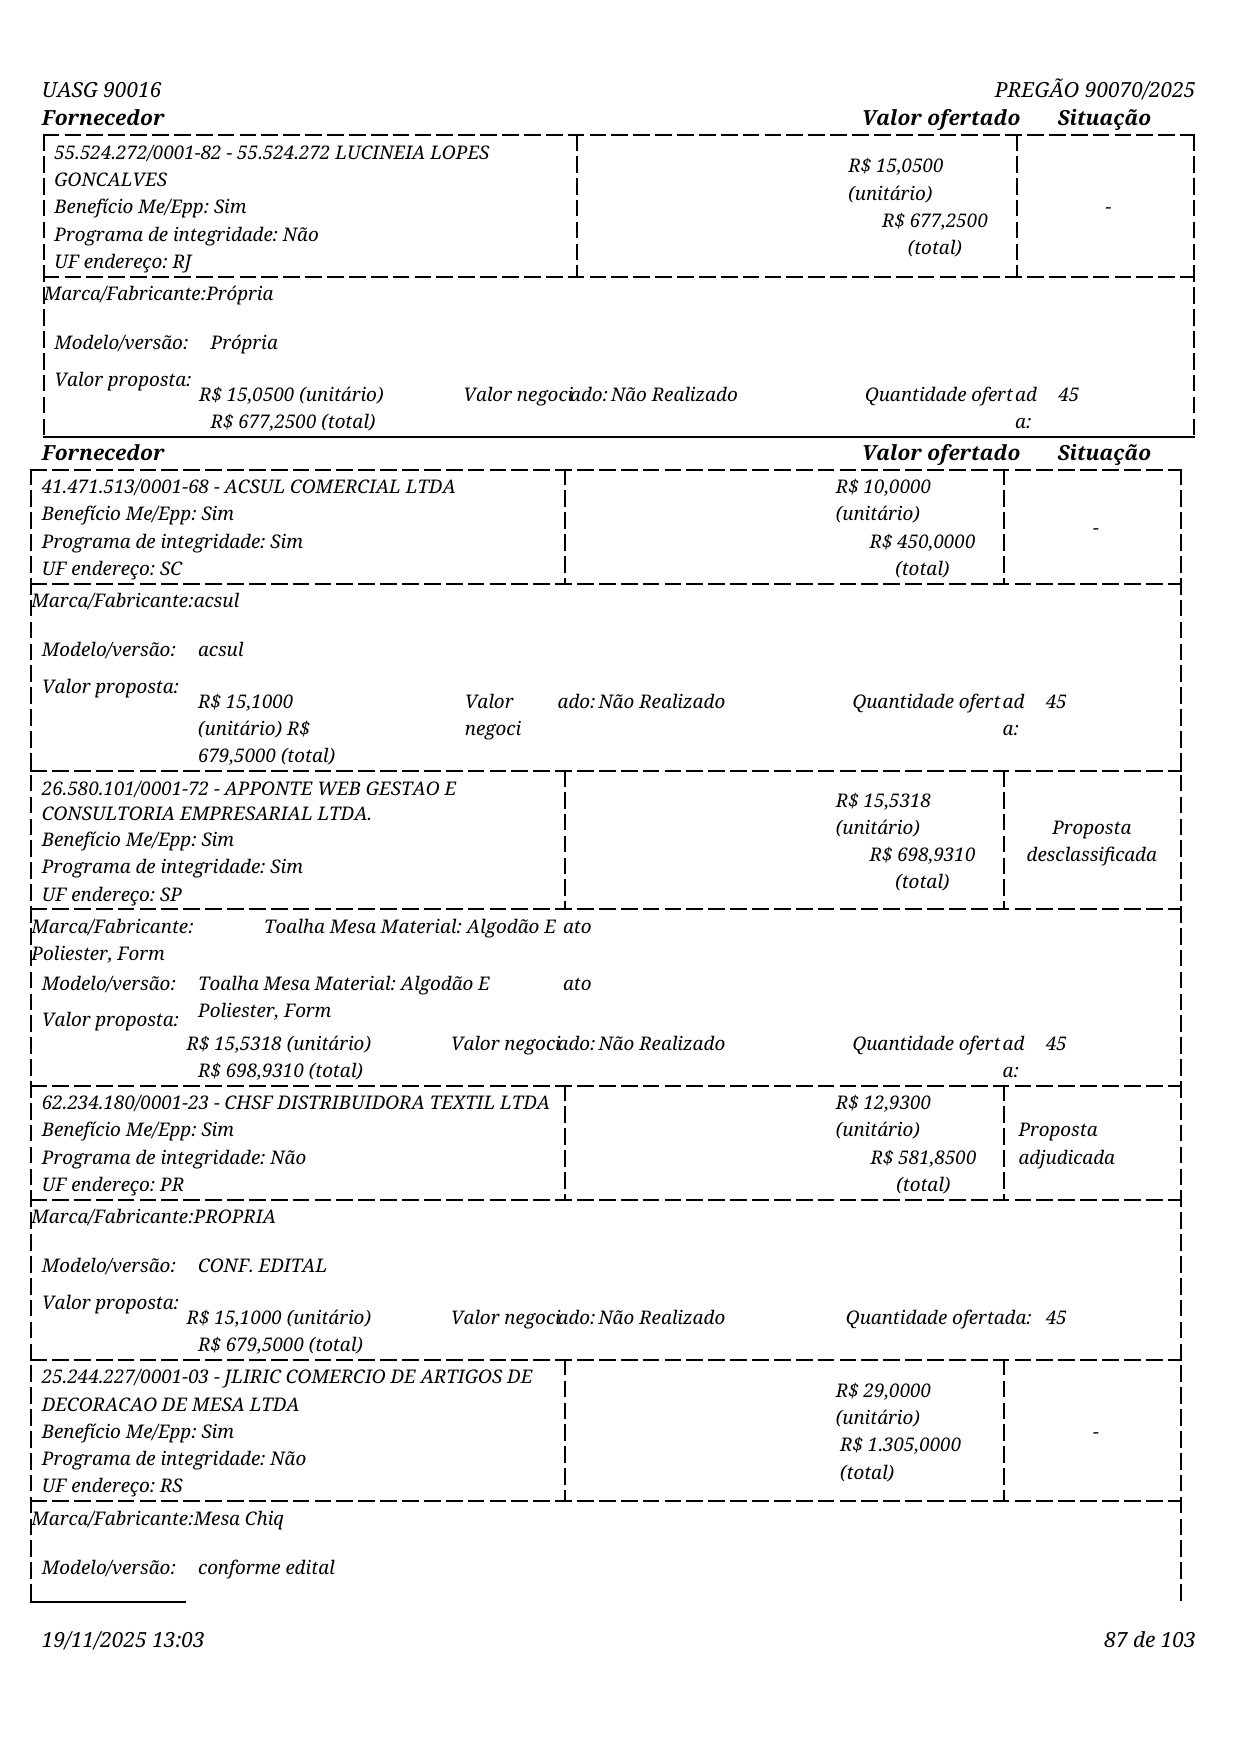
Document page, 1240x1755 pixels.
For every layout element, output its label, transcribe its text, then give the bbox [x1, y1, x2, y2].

table_cell [836, 968, 1004, 1025]
text Fornecedor Valor ofertado Situação [42, 103, 1198, 132]
table_cell ado: Não Realizado [565, 1025, 836, 1084]
table_cell ato [565, 968, 836, 1025]
table_cell R$ 12,9300 (unitário) R$ 581,8500 (total) [836, 1085, 1004, 1198]
table_cell [1088, 683, 1181, 770]
table_cell [565, 1551, 836, 1601]
table_header 55.524.272/0001-82 - 55.524.272 LUCINEIA LOPES GONCALVES Benefício Me/Epp: Sim Programa de integridade: Não UF endereço: RJ [44, 134, 577, 276]
table_cell [577, 276, 848, 327]
table_cell [848, 327, 1017, 376]
table_cell R$ 15,1000 (unitário) R$ 679,5000 (total) [186, 683, 464, 770]
table_cell Proposta desclassificada [1004, 770, 1181, 908]
table_header [1004, 469, 1088, 582]
table_cell Modelo/versão: Valor proposta: [31, 634, 186, 770]
table_cell [1017, 276, 1101, 327]
table_cell [836, 583, 1004, 634]
table_cell [1088, 583, 1181, 634]
table_cell [836, 1250, 1181, 1299]
table_cell ado: Não Realizado [565, 1299, 836, 1359]
table_cell Marca/Fabricante: PROPRIA [31, 1199, 564, 1250]
table_cell [1004, 583, 1088, 634]
table_cell 45 [1035, 683, 1088, 770]
table_header [1017, 134, 1101, 276]
table_cell [1101, 276, 1194, 327]
table_cell 25.244.227/0001-03 - JLIRIC COMERCIO DE ARTIGOS DE DECORACAO DE MESA LTDA Benefício Me/Epp: Sim Programa de integridade: Não UF endereço: RS [31, 1359, 564, 1500]
table_cell [836, 634, 1004, 683]
table_cell [577, 327, 848, 376]
table_cell [1004, 968, 1181, 1025]
table_cell ado: Não Realizado [577, 376, 848, 436]
table_cell [1004, 634, 1088, 683]
table_cell [1004, 1551, 1088, 1601]
table_cell R$ 15,1000 (unitário) Valor negoci R$ 679,5000 (total) [186, 1299, 564, 1359]
table_cell ada: [1004, 683, 1035, 770]
table_cell Quantidade ofert [836, 1025, 1004, 1084]
table_cell [848, 276, 1017, 327]
table_cell Quantidade ofert [836, 683, 1004, 770]
table_cell [465, 634, 564, 683]
table_cell [1088, 1551, 1181, 1601]
table_cell [565, 634, 836, 683]
table_cell [465, 583, 564, 634]
table_cell Marca/Fabricante: Própria [44, 276, 577, 327]
table_header R$ 10,0000 (unitário) R$ 450,0000 (total) [836, 469, 1004, 582]
table_cell [565, 1085, 836, 1198]
table_cell conforme edital [186, 1551, 564, 1601]
table_cell [565, 1500, 836, 1551]
table_cell [565, 1359, 836, 1500]
table_cell CONF. EDITAL [186, 1250, 564, 1299]
table_cell [836, 908, 1004, 968]
table_cell [1088, 1500, 1181, 1551]
table_cell R$ 15,0500 (unitário) Valor negoci R$ 677,2500 (total) [199, 376, 577, 436]
table_cell Proposta adjudicada [1004, 1085, 1181, 1198]
table_cell [565, 770, 836, 908]
table_header - [1101, 134, 1194, 276]
table_cell Valor negoci [465, 683, 564, 770]
table_cell 45 [1035, 1025, 1181, 1084]
table_cell Toalha Mesa Material: Algodão E Poliester, Form [186, 968, 564, 1025]
table_cell [836, 1199, 1181, 1250]
table_cell [565, 583, 836, 634]
table_cell 26.580.101/0001-72 - APPONTE WEB GESTAO E CONSULTORIA EMPRESARIAL LTDA. Benefício Me/Epp: Sim Programa de integridade: Sim UF endereço: SP [31, 770, 564, 908]
table_cell Quantidade ofertada: [836, 1299, 1035, 1359]
table_cell [1088, 634, 1181, 683]
table_cell Modelo/versão: Valor proposta: [44, 327, 199, 436]
table_cell [836, 1500, 1004, 1551]
table_cell [1017, 327, 1101, 376]
table_cell [565, 1199, 836, 1250]
table_cell R$ 15,5318 (unitário) R$ 698,9310 (total) [836, 770, 1004, 908]
table_header [465, 469, 564, 582]
table_cell [1004, 908, 1181, 968]
table_cell Própria [199, 327, 577, 376]
table_cell - [1088, 1359, 1181, 1500]
table_cell 62.234.180/0001-23 - CHSF DISTRIBUIDORA TEXTIL LTDA Benefício Me/Epp: Sim Programa de integridade: Não UF endereço: PR [31, 1085, 564, 1198]
table_cell 45 [1048, 376, 1101, 436]
table_cell [1004, 1500, 1088, 1551]
table_header [565, 469, 836, 582]
table_cell Modelo/versão: Valor proposta: [31, 1250, 186, 1359]
table_cell R$ 29,0000 (unitário) R$ 1.305,0000 (total) [836, 1359, 1004, 1500]
table_header [577, 134, 848, 276]
table_cell Quantidade ofert [848, 376, 1017, 436]
table_cell acsul [186, 634, 464, 683]
table_cell R$ 15,5318 (unitário) Valor negoci R$ 698,9310 (total) [186, 1025, 564, 1084]
table_cell [565, 1250, 836, 1299]
table_cell ato [565, 908, 836, 968]
table_cell [836, 1551, 1004, 1601]
table_header 41.471.513/0001-68 - ACSUL COMERCIAL LTDA Benefício Me/Epp: Sim Programa de integridade: Sim UF endereço: SC [31, 469, 464, 582]
table_cell Modelo/versão: Valor proposta: [31, 968, 186, 1084]
table_cell [1004, 1359, 1088, 1500]
table_header R$ 15,0500 (unitário) R$ 677,2500 (total) [848, 134, 1017, 276]
table_cell 45 [1035, 1299, 1181, 1359]
table_cell Marca/Fabricante: Mesa Chiq [31, 1500, 564, 1551]
table_cell [1101, 376, 1194, 436]
table_cell [1101, 327, 1194, 376]
table_cell Marca/Fabricante: acsul [31, 583, 464, 634]
table_cell Marca/Fabricante: Toalha Mesa Material: Algodão E Poliester, Form [31, 908, 564, 968]
text Fornecedor Valor ofertado Situação [42, 438, 1198, 466]
table_cell ada: [1017, 376, 1048, 436]
table_cell ado: Não Realizado [565, 683, 836, 770]
table_header - [1088, 469, 1181, 582]
table_cell ada: [1004, 1025, 1035, 1084]
table_cell Modelo/versão: [31, 1551, 186, 1601]
